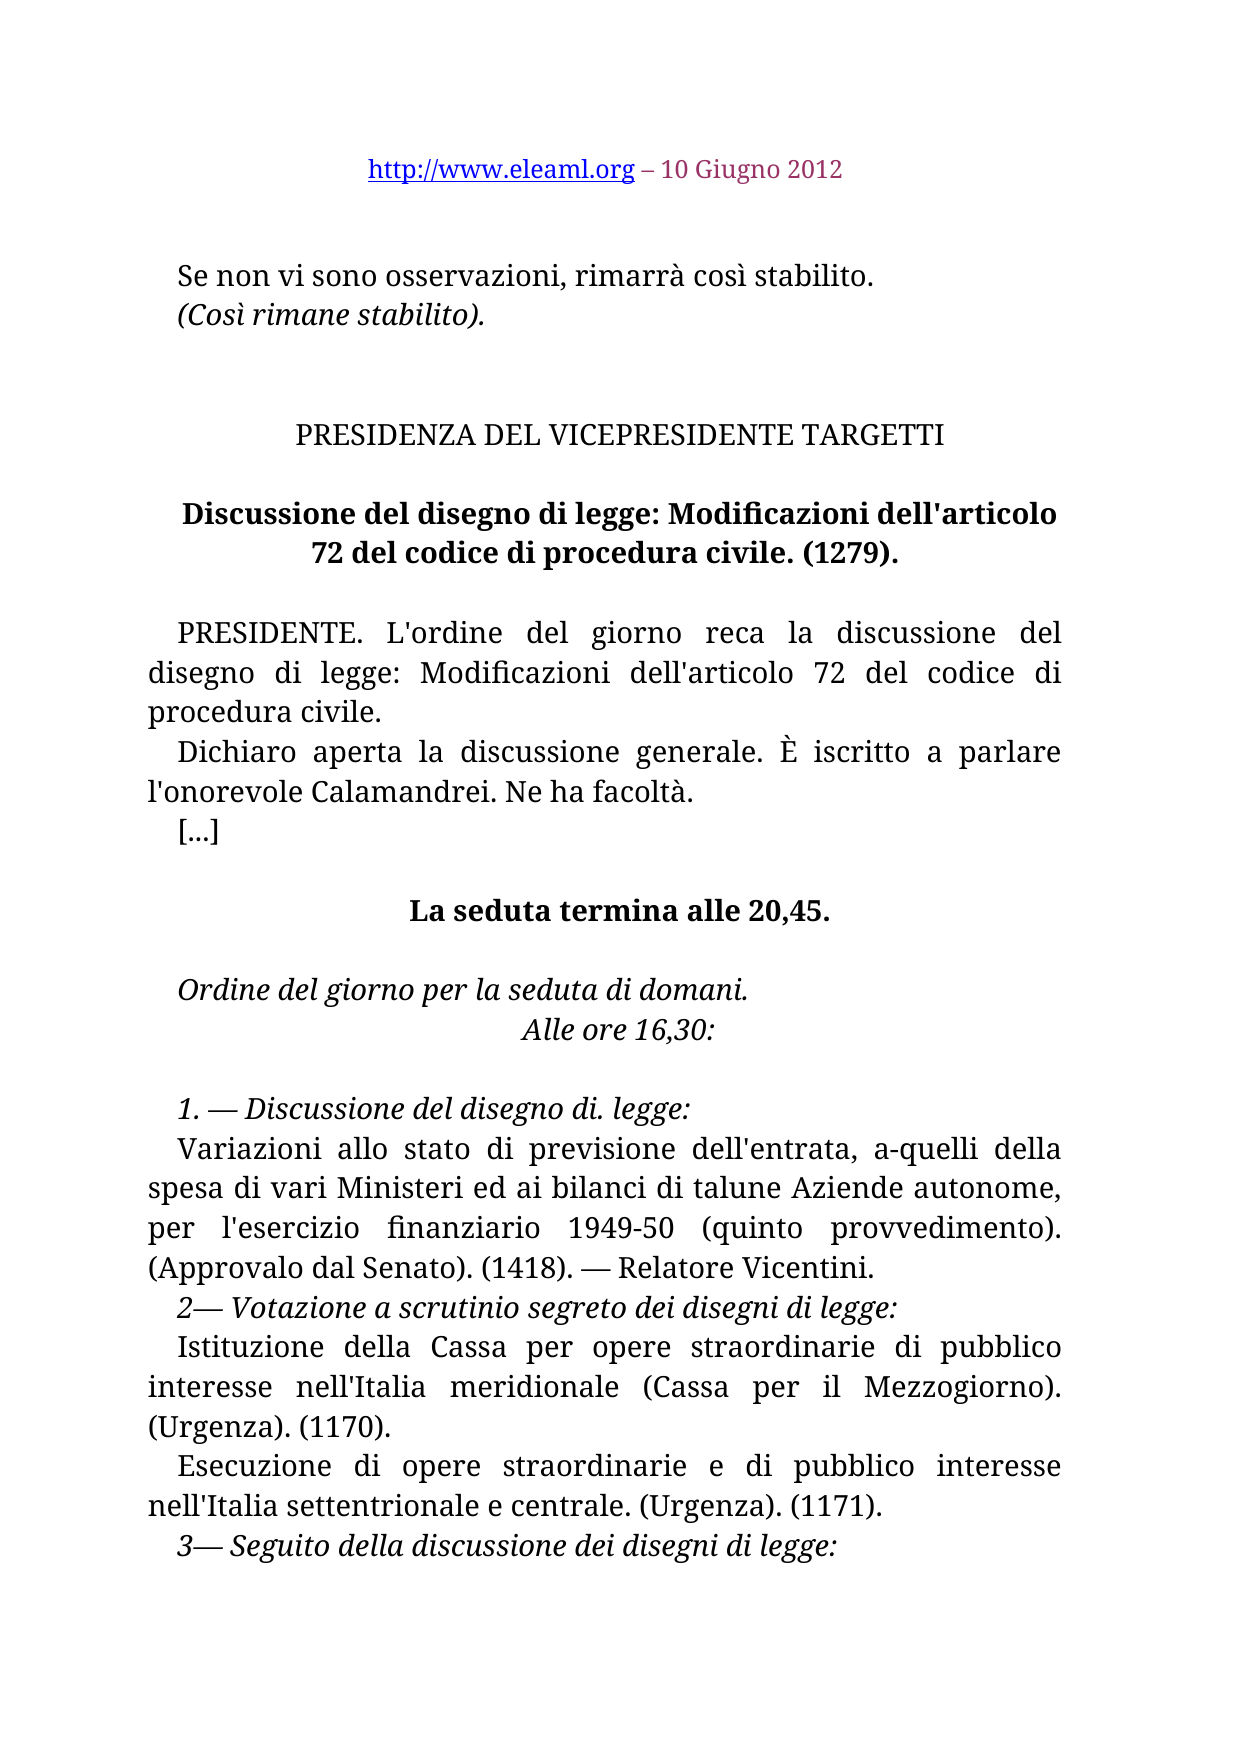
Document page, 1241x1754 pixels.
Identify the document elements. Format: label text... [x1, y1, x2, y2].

text Dichiaro aperta la discussione generale. È iscritto a parlare l'onorevole Calamandrei. Ne ha facoltà. [148, 731, 1063, 811]
text Istituzione della Cassa per opere straordinarie di pubblico interesse nell'Italia meridionale (Cassa per il Mezzogiorno). (Urgenza). (1170). [148, 1327, 1063, 1446]
text PRESIDENZA DEL VICEPRESIDENTE TARGETTI [148, 414, 1063, 453]
text 2— Votazione a scrutinio segreto dei disegni di legge: [148, 1287, 1063, 1327]
text 3— Seguito della discussione dei disegni di legge: [148, 1525, 1063, 1565]
text (Così rimane stabilito). [148, 295, 1063, 334]
text Esecuzione di opere straordinarie e di pubblico interesse nell'Italia settentrionale e centrale. (Urgenza). (1171). [148, 1446, 1063, 1525]
text 1. — Discussione del disegno di. legge: [148, 1088, 1063, 1128]
text Se non vi sono osservazioni, rimarrà così stabilito. [148, 255, 1063, 295]
text Variazioni allo stato di previsione dell'entrata, a-quelli della spesa di vari Ministeri ed ai bilanci di talune Aziende autonome, per l'esercizio finanziario 1949-50 (quinto provvedimento). (Approvalo dal Senato). (1418). — Relatore Vicentini. [148, 1128, 1063, 1287]
text Alle ore 16,30: [148, 1009, 1063, 1049]
text [...] [148, 811, 1063, 850]
text La seduta termina alle 20,45. [148, 890, 1063, 930]
text Ordine del giorno per la seduta di domani. [148, 969, 1063, 1009]
text Discussione del disegno di legge: Modificazioni dell'articolo 72 del codice di procedura civile. (1279). [148, 493, 1063, 572]
text PRESIDENTE. L'ordine del giorno reca la discussione del disegno di legge: Modificazioni dell'articolo 72 del codice di procedura civile. [148, 612, 1063, 731]
